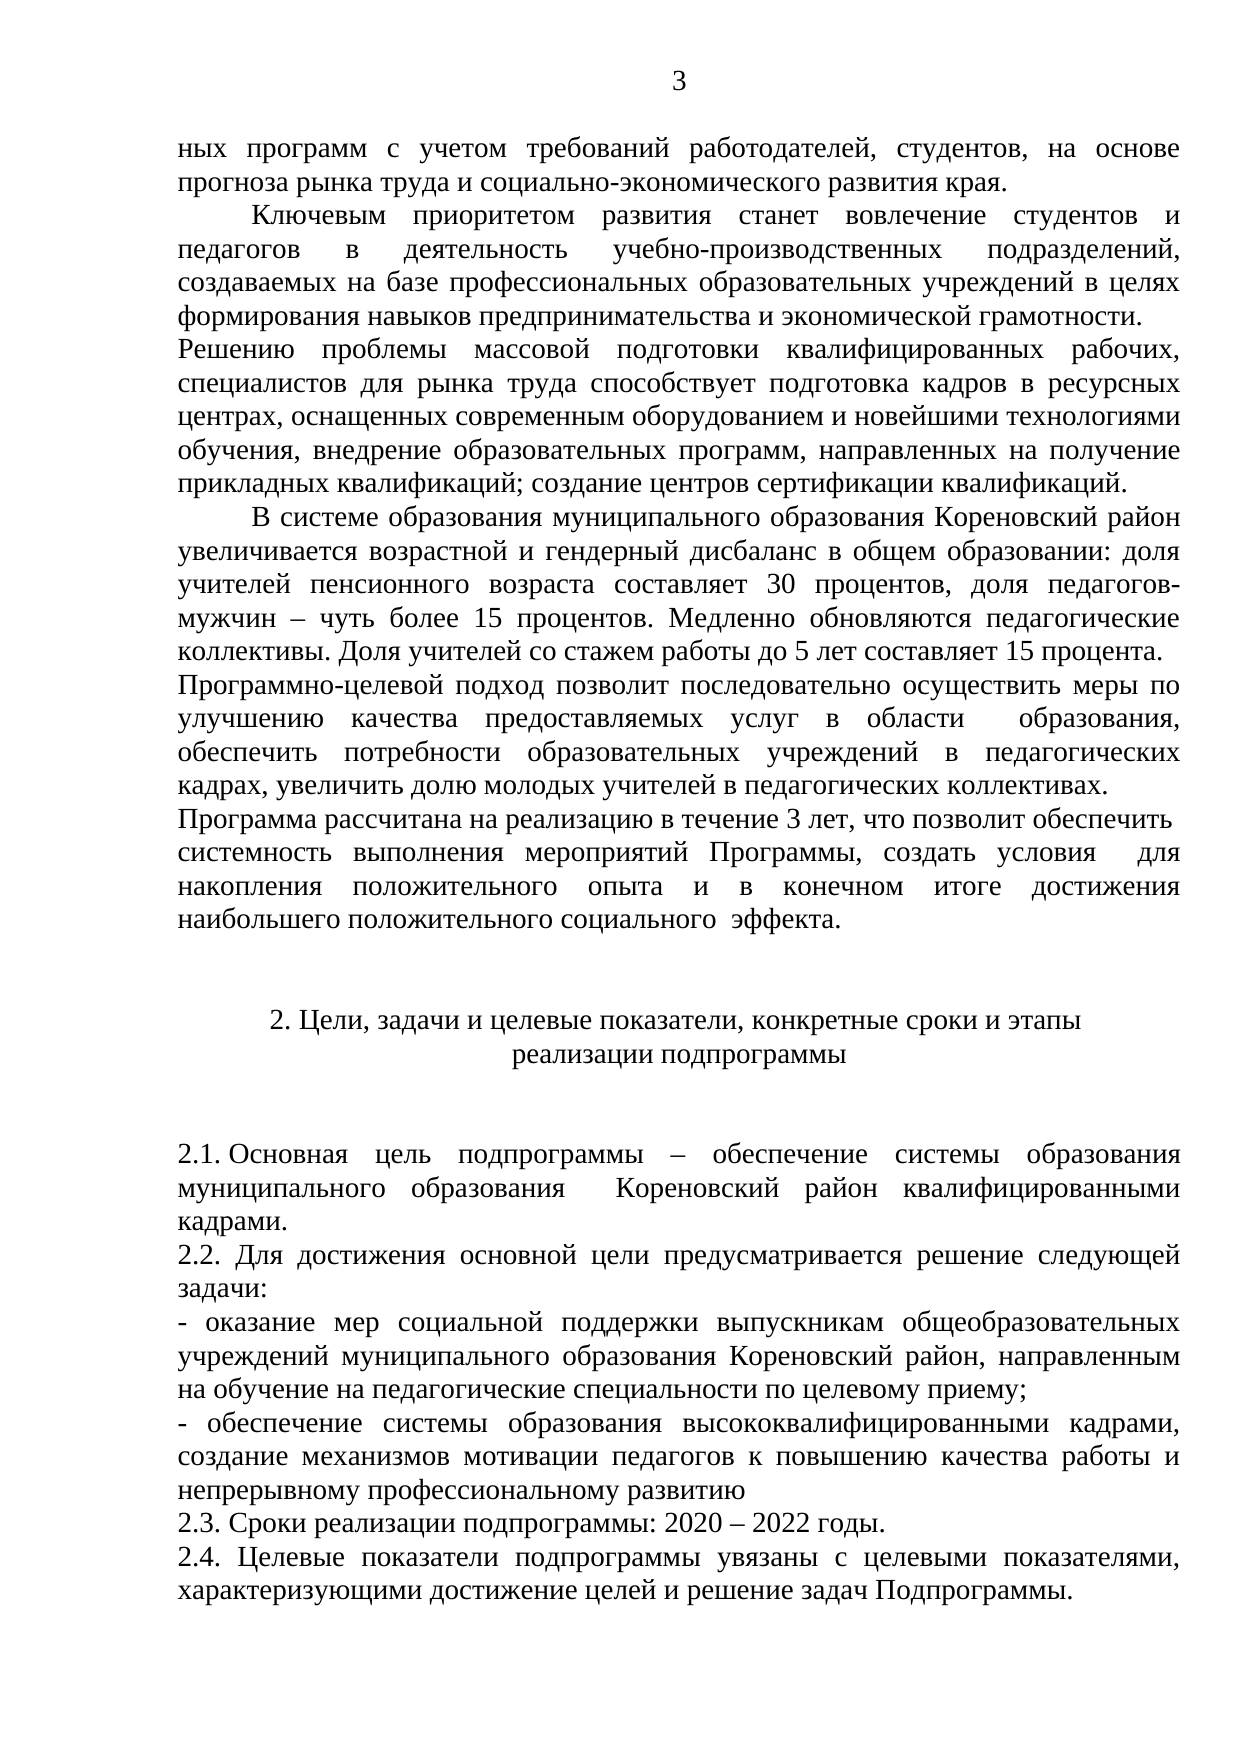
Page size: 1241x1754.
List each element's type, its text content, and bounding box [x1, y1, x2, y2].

text - оказание мер социальной поддержки выпускникам общеобразовательных учреждений муниципального образования Кореновский район, направленным на обучение на педагогические специальности по целевому приему; [177, 1304, 1181, 1405]
text Программа рассчитана на реализацию в течение 3 лет, что позволит обеспечить [177, 801, 1181, 834]
text 2.4. Целевые показатели подпрограммы увязаны с целевыми показателями, характеризующими достижение целей и решение задач Подпрограммы. [177, 1539, 1181, 1606]
text - обеспечение системы образования высококвалифицированными кадрами, создание механизмов мотивации педагогов к повышению качества работы и непрерывному профессиональному развитию [177, 1405, 1181, 1505]
text системность выполнения мероприятий Программы, создать условия для накопления положительного опыта и в конечном итоге достижения наибольшего положительного социального эффекта. [177, 834, 1181, 935]
text В системе образования муниципального образования Кореновский район увеличивается возрастной и гендерный дисбаланс в общем образовании: доля учителей пенсионного возраста составляет 30 процентов, доля педагогов-мужчин – чуть более 15 процентов. Медленно обновляются педагогические коллективы. Доля учителей со стажем работы до 5 лет составляет 15 процента. [177, 499, 1181, 667]
text 2.1. Основная цель подпрограммы – обеспечение системы образования муниципального образования Кореновский район квалифицированными кадрами. [177, 1136, 1181, 1237]
text Программно-целевой подход позволит последовательно осуществить меры по улучшению качества предоставляемых услуг в области образования, обеспечить потребности образовательных учреждений в педагогических кадрах, увеличить долю молодых учителей в педагогических коллективах. [177, 667, 1181, 801]
text 2.2. Для достижения основной цели предусматривается решение следующей задачи: [177, 1237, 1181, 1304]
text 2.3. Сроки реализации подпрограммы: 2020 – 2022 годы. [177, 1505, 1181, 1539]
text Решению проблемы массовой подготовки квалифицированных рабочих, специалистов для рынка труда способствует подготовка кадров в ресурсных центрах, оснащенных современным оборудованием и новейшими технологиями обучения, внедрение образовательных программ, направленных на получение прикладных квалификаций; создание центров сертификации квалификаций. [177, 331, 1181, 499]
text 2. Цели, задачи и целевые показатели, конкретные сроки и этапы [177, 1002, 1181, 1036]
text ных программ с учетом требований работодателей, студентов, на основе прогноза рынка труда и социально-экономического развития края. [177, 130, 1181, 197]
text 3 [177, 63, 1181, 97]
text Ключевым приоритетом развития станет вовлечение студентов и педагогов в деятельность учебно-производственных подразделений, создаваемых на базе профессиональных образовательных учреждений в целях формирования навыков предпринимательства и экономической грамотности. [177, 197, 1181, 331]
text реализации подпрограммы [177, 1036, 1181, 1069]
